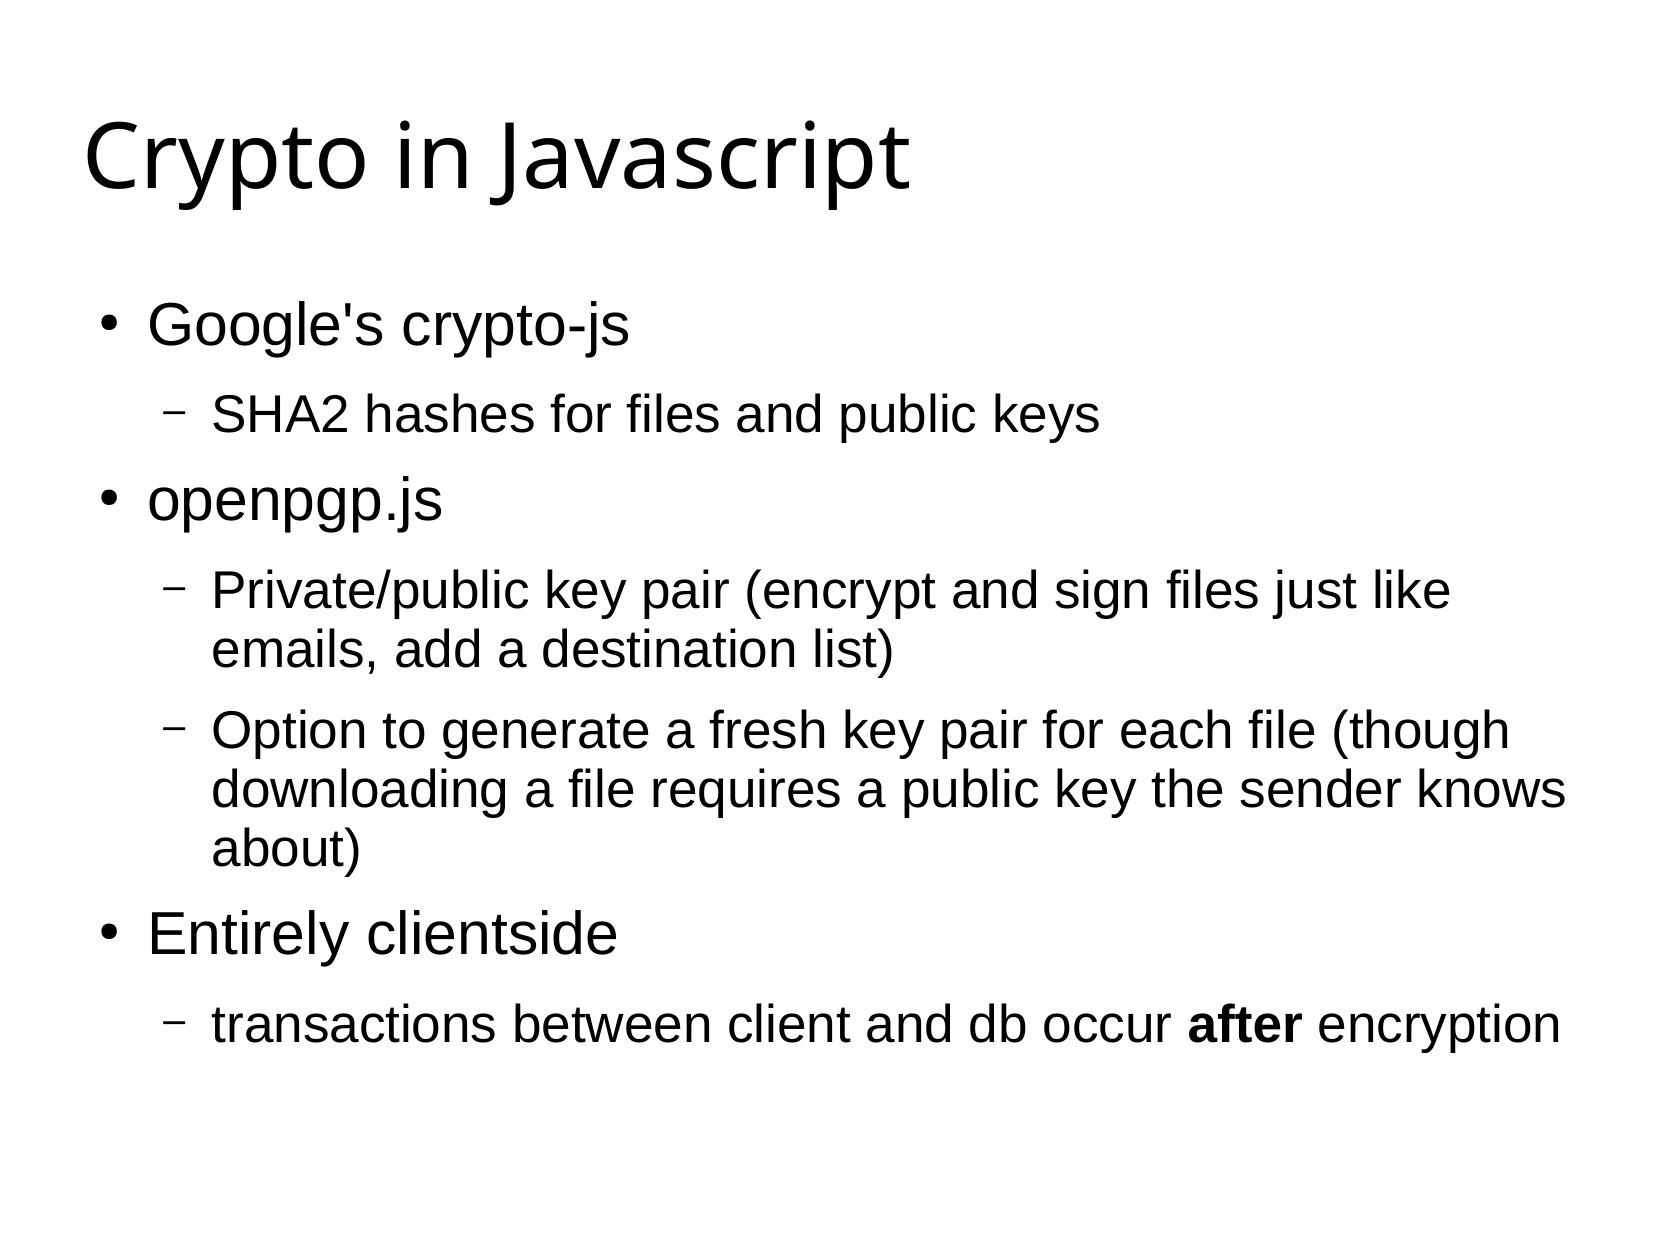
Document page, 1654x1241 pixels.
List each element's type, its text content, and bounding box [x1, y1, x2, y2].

list Google's crypto-js SHA2 hashes for files and public keys openpgp.js Private/public key pair (encrypt and sign files just like emails, add a destination list) Option to generate a fresh key pair for each file (though downloading a file requires a public key the sender knows about) Entirely clientside transactions between client and db occur after encryption [82, 290, 1571, 1081]
title Crypto in Javascript [82, 49, 1571, 257]
